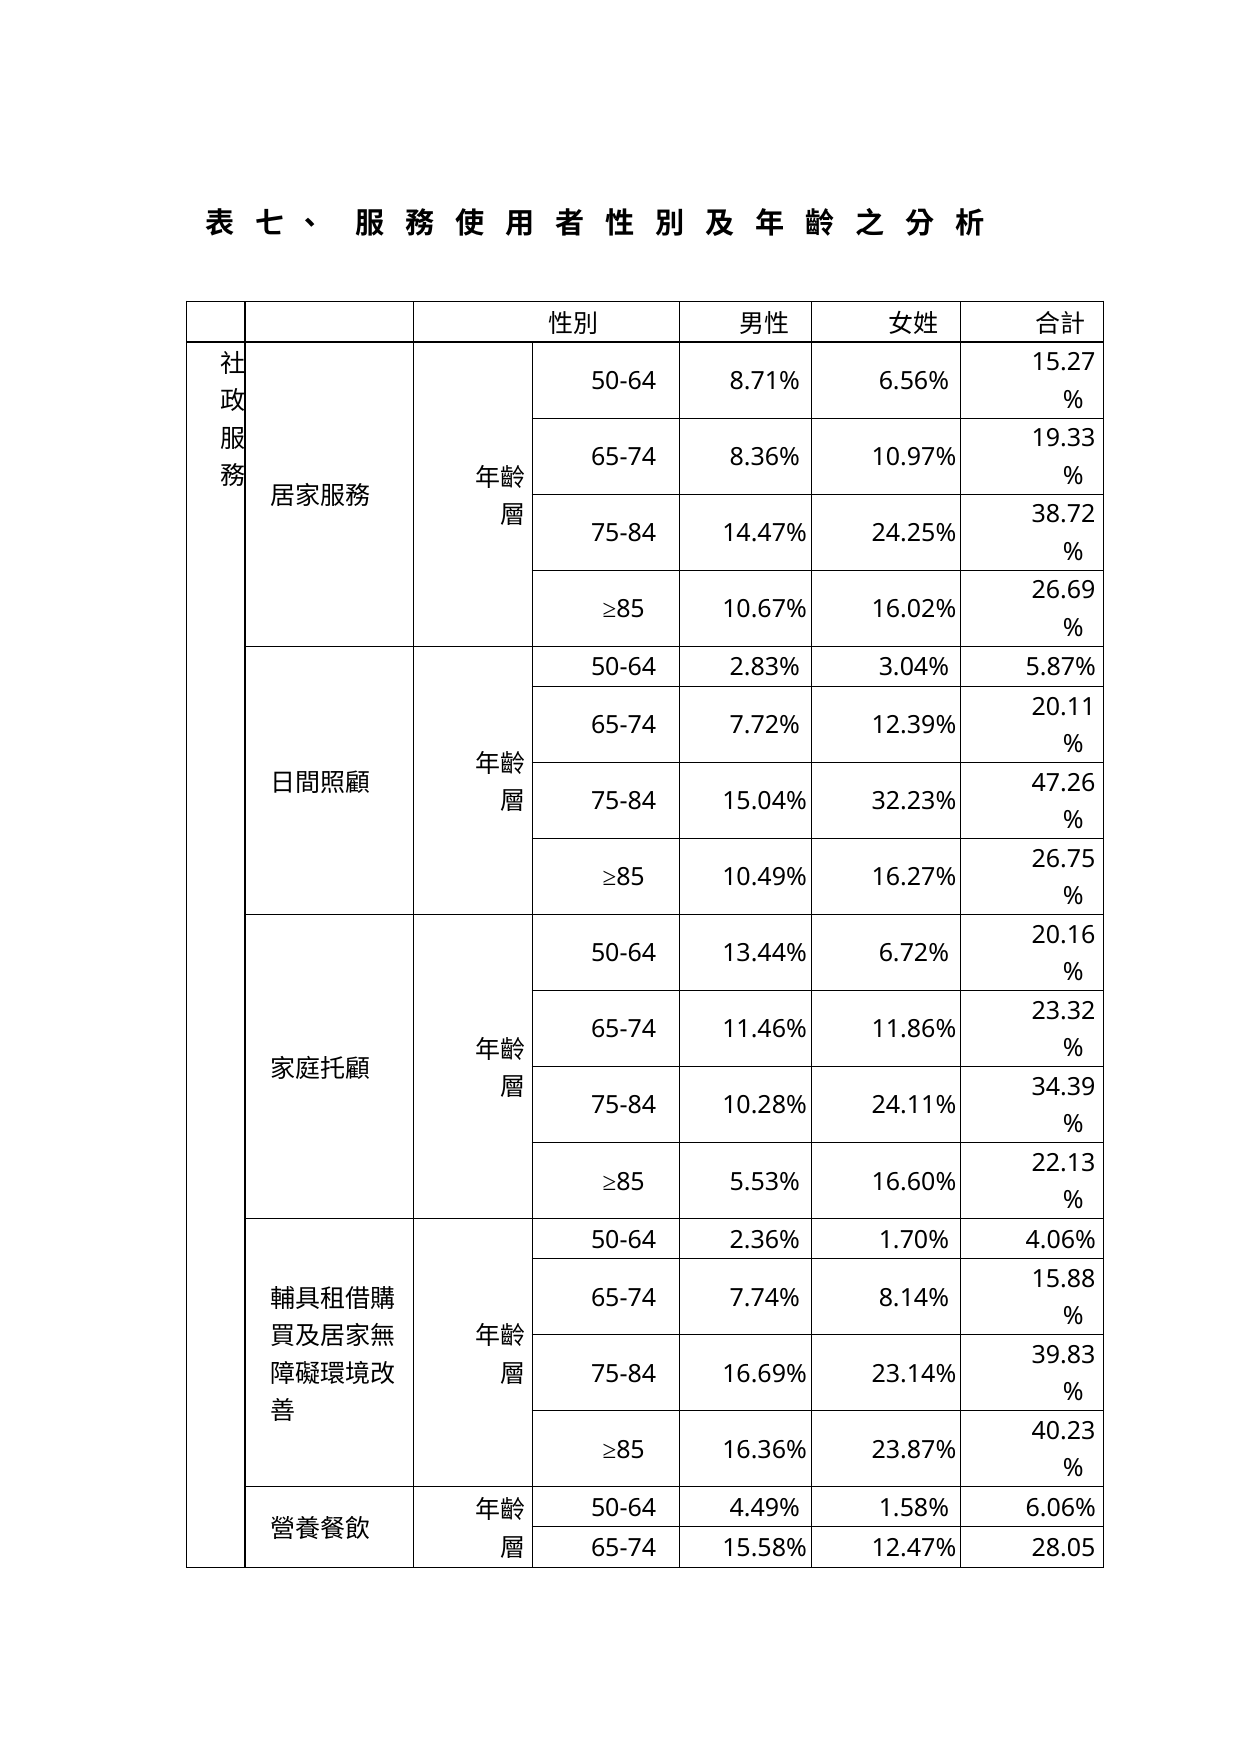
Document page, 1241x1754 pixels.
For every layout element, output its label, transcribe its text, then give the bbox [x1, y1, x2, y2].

table_cell 輔具租借購買及居家無障礙環境改善 [246, 1219, 413, 1486]
table_cell 75-84 [533, 1335, 679, 1410]
table_cell 7.72% [680, 687, 811, 762]
table_cell 年齡層 [414, 343, 532, 646]
table_cell 2.83% [680, 647, 811, 686]
table_header 男性 [680, 302, 811, 341]
table_cell 8.36% [680, 419, 811, 493]
table_cell 2.36% [680, 1219, 811, 1258]
table_header [187, 302, 244, 341]
table_cell 1.70% [812, 1219, 960, 1258]
table_cell 10.97% [812, 419, 960, 493]
table_cell 16.02% [812, 571, 960, 646]
table_cell 14.47% [680, 495, 811, 569]
table_cell 年齡層 [414, 1219, 532, 1486]
table_cell 75-84 [533, 763, 679, 838]
table_cell 75-84 [533, 495, 679, 569]
table_cell 47.26% [961, 763, 1103, 838]
table_cell 11.46% [680, 991, 811, 1066]
table_cell 19.33% [961, 419, 1103, 493]
table_cell 11.86% [812, 991, 960, 1066]
table_cell 15.88% [961, 1259, 1103, 1334]
table_cell 38.72% [961, 495, 1103, 569]
table_cell 5.53% [680, 1143, 811, 1218]
table_cell 65-74 [533, 991, 679, 1066]
table_cell 1.58% [812, 1487, 960, 1526]
table_cell 40.23% [961, 1411, 1103, 1486]
table_cell 16.60% [812, 1143, 960, 1218]
table_cell 8.14% [812, 1259, 960, 1334]
table_header 合計 [961, 302, 1103, 341]
table_cell 家庭托顧 [246, 915, 413, 1218]
table_cell 6.56% [812, 343, 960, 417]
table_cell 50-64 [533, 343, 679, 417]
table_cell 50-64 [533, 1219, 679, 1258]
table_cell 65-74 [533, 1259, 679, 1334]
table_cell 8.71% [680, 343, 811, 417]
table_cell ≥85 [533, 1411, 679, 1486]
table_cell 10.28% [680, 1067, 811, 1142]
table_cell 26.75% [961, 839, 1103, 914]
table_cell 15.27% [961, 343, 1103, 417]
table_cell 4.49% [680, 1487, 811, 1526]
table_cell 39.83% [961, 1335, 1103, 1410]
table_cell 5.87% [961, 647, 1103, 686]
table_cell ≥85 [533, 839, 679, 914]
table_cell 6.72% [812, 915, 960, 990]
subtitle 表七、服務使用者性別及年齡之分析 [195, 183, 1095, 258]
table_cell 4.06% [961, 1219, 1103, 1258]
table_header [246, 302, 413, 341]
table_cell 10.49% [680, 839, 811, 914]
table_cell 20.11% [961, 687, 1103, 762]
table_cell 15.04% [680, 763, 811, 838]
table_cell 社政服務 [187, 343, 244, 1567]
table_cell 7.74% [680, 1259, 811, 1334]
table_cell 28.05 [961, 1527, 1103, 1567]
table_cell 65-74 [533, 687, 679, 762]
table_cell 24.25% [812, 495, 960, 569]
table_cell 16.27% [812, 839, 960, 914]
table_cell 10.67% [680, 571, 811, 646]
table_cell 年齡層 [414, 1487, 532, 1567]
table_cell 16.36% [680, 1411, 811, 1486]
table_cell 32.23% [812, 763, 960, 838]
table_header 性別 [414, 302, 679, 341]
table_cell 營養餐飲 [246, 1487, 413, 1567]
table_cell 26.69% [961, 571, 1103, 646]
table_cell ≥85 [533, 1143, 679, 1218]
table_cell 22.13% [961, 1143, 1103, 1218]
table_cell 65-74 [533, 419, 679, 493]
table_cell 34.39% [961, 1067, 1103, 1142]
table_cell 3.04% [812, 647, 960, 686]
table_cell 65-74 [533, 1527, 679, 1567]
table_cell 23.32% [961, 991, 1103, 1066]
table_cell 12.47% [812, 1527, 960, 1567]
table_cell 12.39% [812, 687, 960, 762]
table_cell 23.87% [812, 1411, 960, 1486]
table_cell 50-64 [533, 1487, 679, 1526]
table_cell 13.44% [680, 915, 811, 990]
table_cell 居家服務 [246, 343, 413, 646]
table_cell 年齡層 [414, 647, 532, 914]
table_cell 年齡層 [414, 915, 532, 1218]
table_cell 15.58% [680, 1527, 811, 1567]
table_cell 6.06% [961, 1487, 1103, 1526]
table_header 女姓 [812, 302, 960, 341]
table_cell 23.14% [812, 1335, 960, 1410]
table_cell 日間照顧 [246, 647, 413, 914]
table_cell 75-84 [533, 1067, 679, 1142]
table_cell 50-64 [533, 915, 679, 990]
table_cell 50-64 [533, 647, 679, 686]
table_cell 24.11% [812, 1067, 960, 1142]
table_cell 16.69% [680, 1335, 811, 1410]
table_cell 20.16% [961, 915, 1103, 990]
table_cell ≥85 [533, 571, 679, 646]
